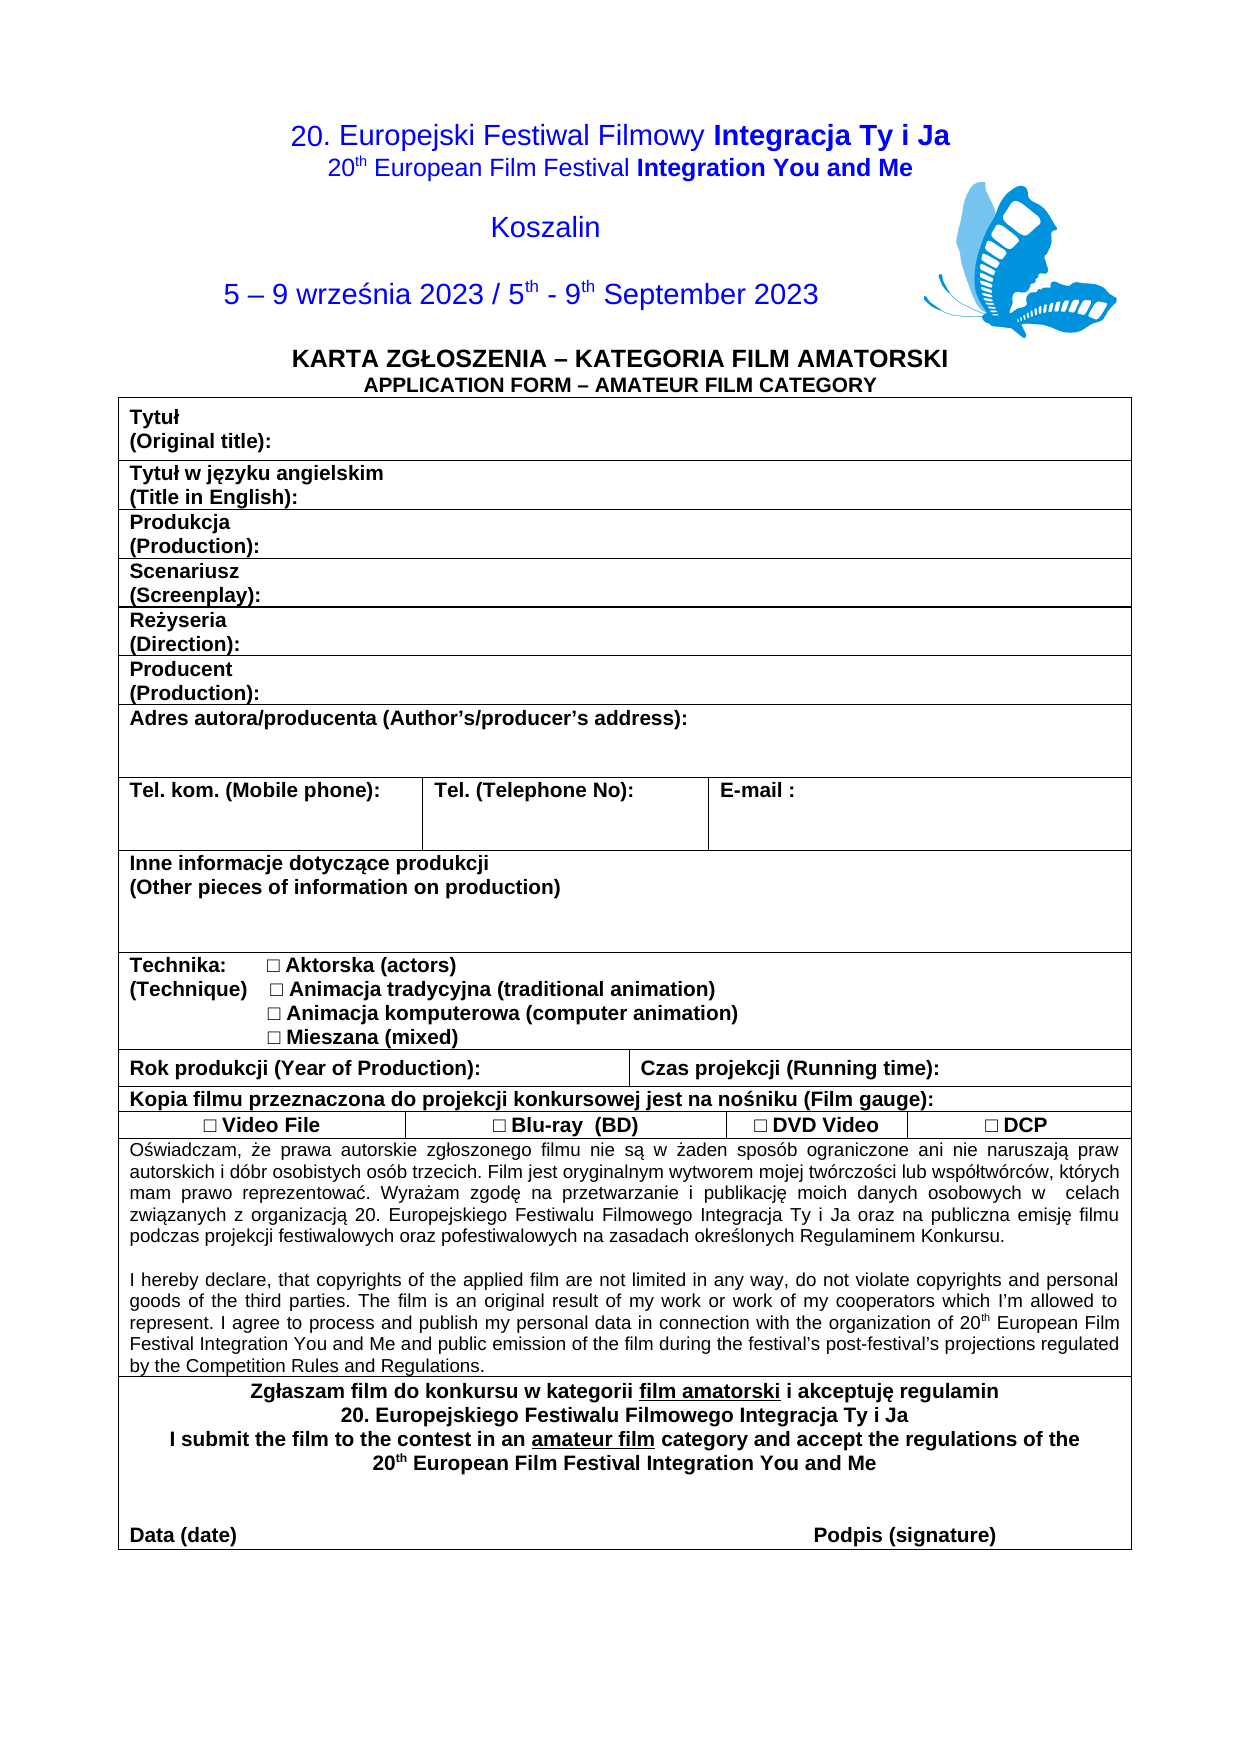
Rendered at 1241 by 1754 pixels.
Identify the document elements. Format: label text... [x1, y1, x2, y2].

text APPLICATION FORM – AMATEUR FILM CATEGORY [118, 373, 1122, 397]
picture [1069, 300, 1078, 312]
table_header Tytuł (Original title): [119, 398, 1131, 459]
picture [981, 274, 992, 281]
table_cell E-mail : [709, 778, 1131, 850]
table_cell □ Video File [119, 1112, 405, 1138]
table_cell Tel. (Telephone No): [423, 778, 708, 850]
table_cell Adres autora/producenta (Author’s/producer’s address): [119, 705, 1131, 777]
text Koszalin [118, 210, 923, 244]
picture [992, 225, 1018, 248]
picture [1062, 301, 1068, 311]
picture [1055, 302, 1060, 311]
table_cell Producent (Production): [119, 656, 1131, 704]
picture [981, 282, 991, 287]
picture [1023, 303, 1117, 338]
table_cell Inne informacje dotyczące produkcji (Other pieces of information on production) [119, 851, 1131, 952]
picture [981, 265, 994, 274]
picture [986, 242, 1005, 258]
table_cell Zgłaszam film do konkursu w kategorii film amatorski i akceptuję regulamin 20. Europejskiego Festiwalu Filmowego Integracja Ty i Ja I submit the film to the contest in an amateur film category and accept the regulations of the 20th European Film Festival Integration You and Me Data (date) Podpis (signature) [119, 1377, 1131, 1549]
table_cell □ DVD Video [727, 1112, 907, 1138]
picture [1004, 202, 1040, 235]
table_cell Tel. kom. (Mobile phone): [119, 778, 422, 850]
table_cell Oświadczam, że prawa autorskie zgłoszonego filmu nie są w żaden sposób ograniczone ani nie naruszają praw autorskich i dóbr osobistych osób trzecich. Film jest oryginalnym wytworem mojej twórczości lub współtwórców, których mam prawo reprezentować. Wyrażam zgodę na przetwarzanie i publikację moich danych osobowych w celach związanych z organizacją 20. Europejskiego Festiwalu Filmowego Integracja Ty i Ja oraz na publiczna emisję filmu podczas projekcji festiwalowych oraz pofestiwalowych na zasadach określonych Regulaminem Konkursu. I hereby declare, that copyrights of the applied film are not limited in any way, do not violate copyrights and personal goods of the third parties. The film is an original result of my work or work of my cooperators which I’m allowed to represent. I agree to process and publish my personal data in connection with the organization of 20th European Film Festival Integration You and Me and public emission of the film during the festival’s post-festival’s projections regulated by the Competition Rules and Regulations. [119, 1139, 1131, 1376]
picture [1089, 302, 1106, 318]
picture [923, 182, 1117, 338]
table_cell Reżyseria (Direction): [119, 608, 1131, 655]
text 20th European Film Festival Integration You and Me [118, 153, 1122, 181]
table_cell Kopia filmu przeznaczona do projekcji konkursowej jest na nośniku (Film gauge): [119, 1087, 1131, 1111]
picture [1078, 301, 1090, 314]
text 20. Europejski Festiwal Filmowy Integracja Ty i Ja [118, 118, 1122, 153]
table_cell □ DCP [908, 1112, 1131, 1138]
table_cell Rok produkcji (Year of Production): [119, 1050, 629, 1086]
table_cell Technika: □ Aktorska (actors) (Technique) □ Animacja tradycyjna (traditional animation) □ Animacja komputerowa (computer animation) □ Mieszana (mixed) [119, 953, 1131, 1049]
text 5 – 9 września 2023 / 5th - 9th September 2023 [118, 277, 923, 311]
picture [982, 255, 998, 267]
table_cell Czas projekcji (Running time): [630, 1050, 1131, 1086]
text [1117, 210, 1122, 244]
table_cell □ Blu-ray (BD) [406, 1112, 726, 1138]
table_cell Tytuł w języku angielskim (Title in English): [119, 461, 1131, 508]
table_cell Scenariusz (Screenplay): [119, 559, 1131, 606]
table_cell Produkcja (Production): [119, 510, 1131, 557]
text KARTA ZGŁOSZENIA – KATEGORIA FILM AMATORSKI [118, 344, 1122, 373]
